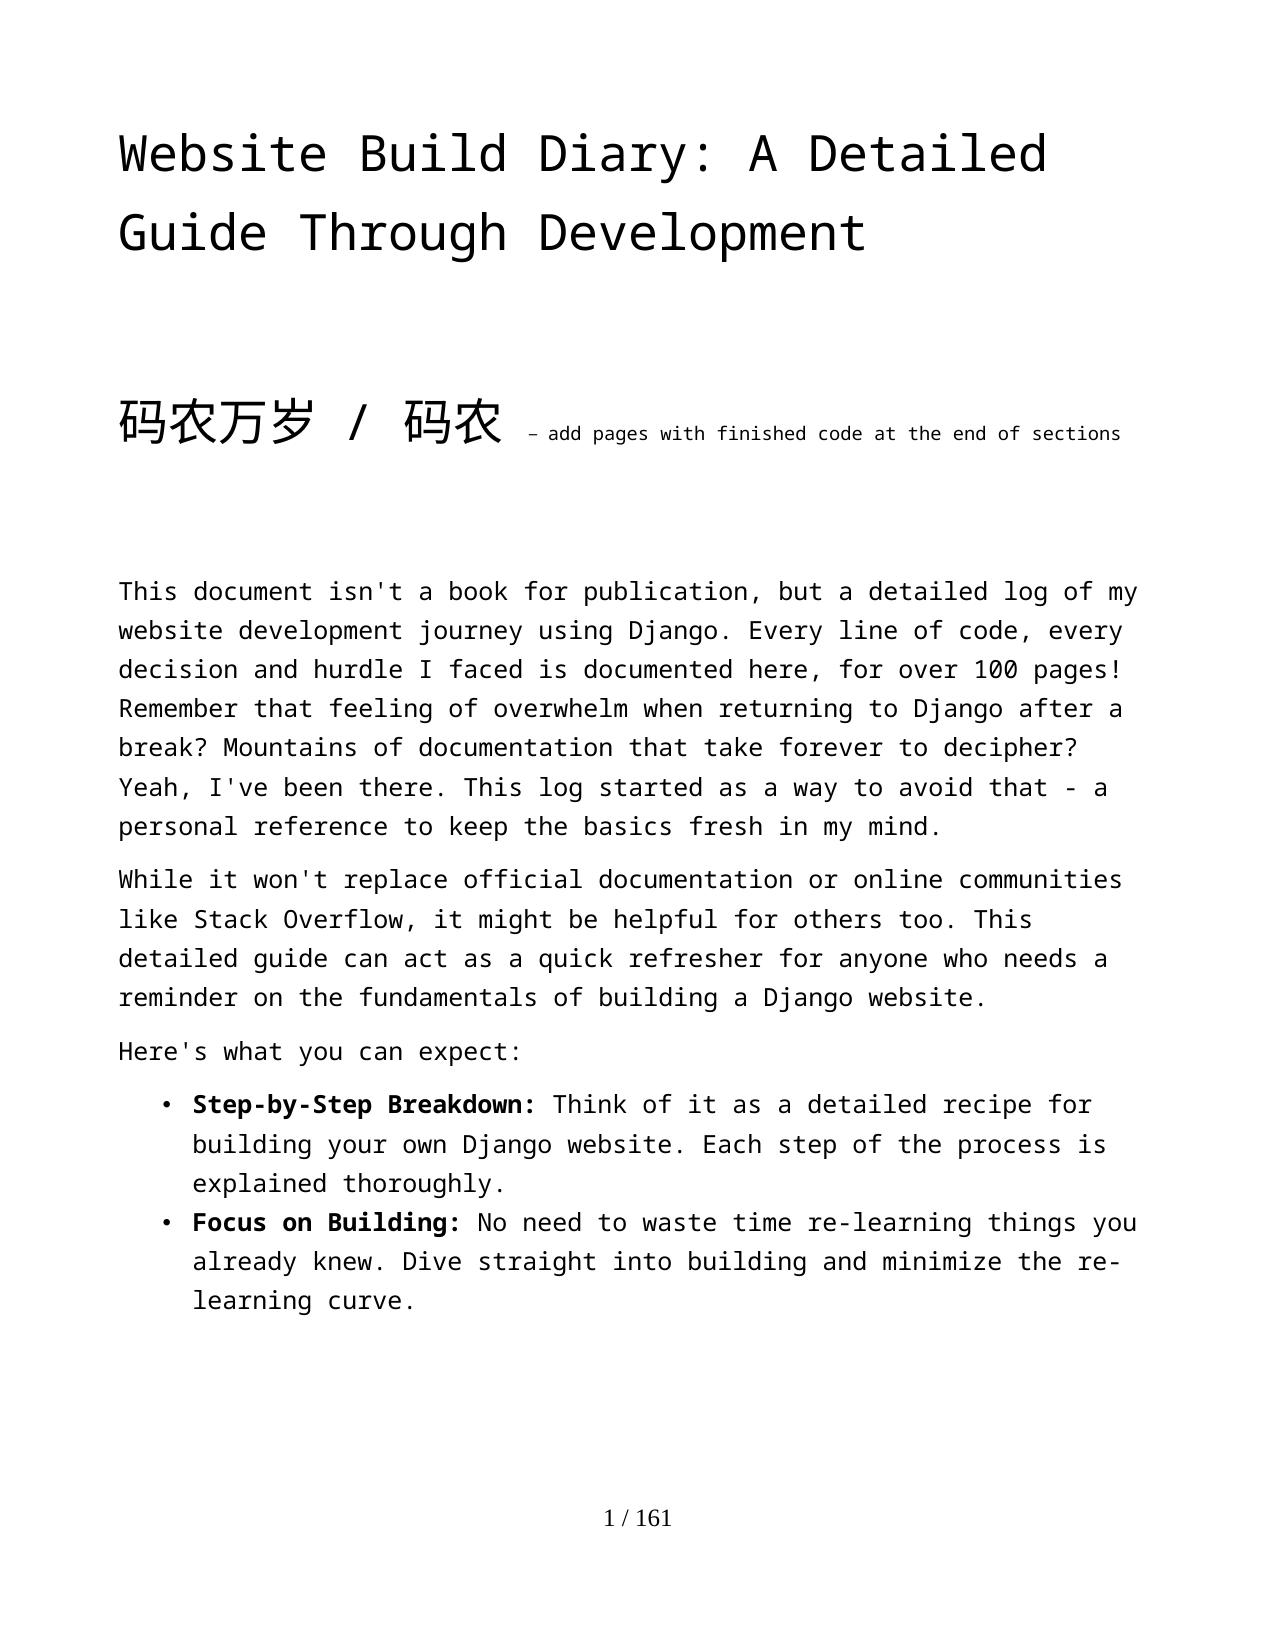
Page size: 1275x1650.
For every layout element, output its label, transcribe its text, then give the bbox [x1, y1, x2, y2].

text Here's what you can expect: [118, 1033, 1157, 1067]
list Step-by-Step Breakdown: Think of it as a detailed recipe for building your own Django website. Each step of the process is explained thoroughly. [162, 1087, 1157, 1199]
text While it won't replace official documentation or online communities like Stack Overflow, it might be helpful for others too. This detailed guide can act as a quick refresher for anyone who needs a reminder on the fundamentals of building a Django website. [118, 862, 1157, 1014]
text 码农万岁 / 码农 – add pages with finished code at the end of sections [118, 382, 1157, 455]
text Remember that feeling of overwhelm when returning to Django after a break? Mountains of documentation that take forever to decipher? Yeah, I've been there. This log started as a way to avoid that - a personal reference to keep the basics fresh in my mind. [118, 691, 1157, 842]
text This document isn't a book for publication, but a detailed log of my website development journey using Django. Every line of code, every decision and hurdle I faced is documented here, for over 100 pages! [118, 573, 1157, 686]
text Website Build Diary: A Detailed Guide Through Development [118, 118, 1157, 264]
list Focus on Building: No need to waste time re-learning things you already knew. Dive straight into building and minimize the re-learning curve. [162, 1204, 1157, 1317]
